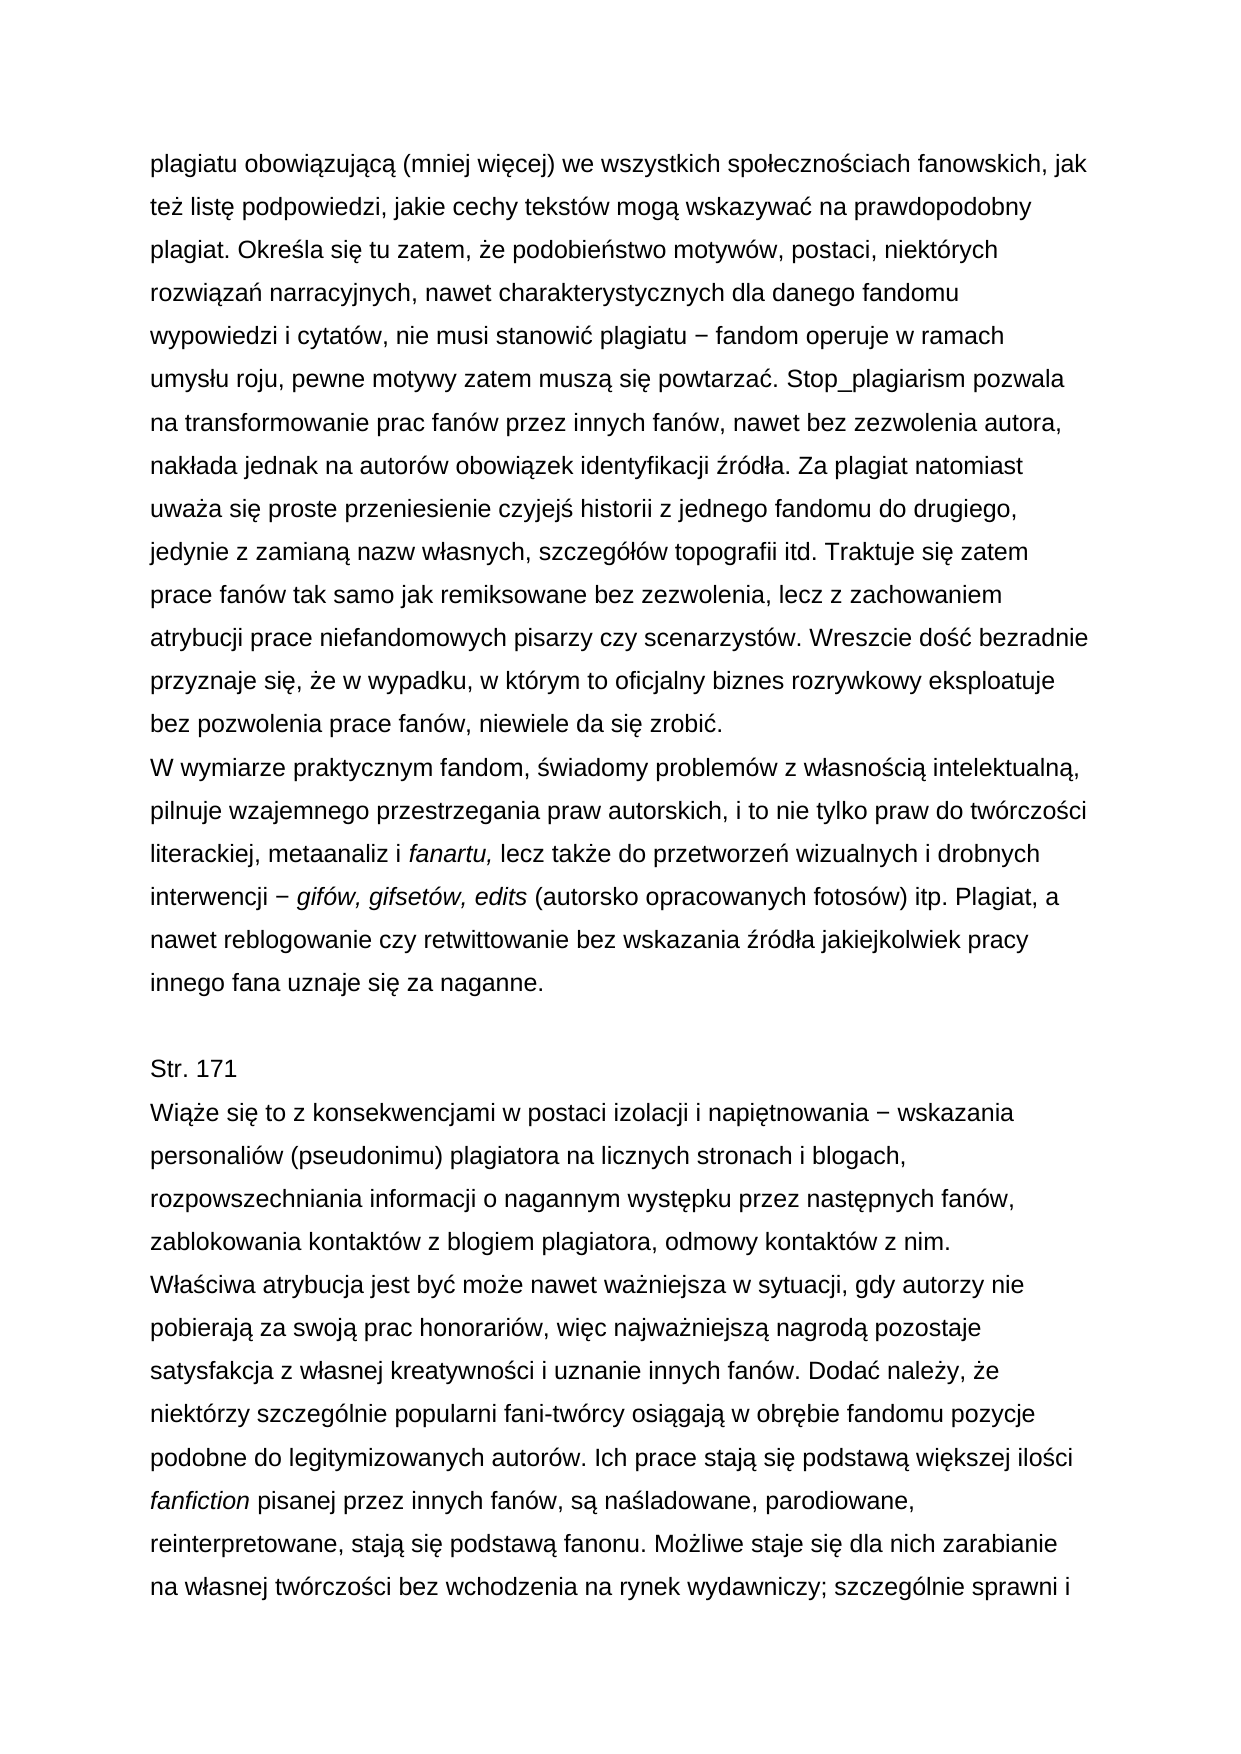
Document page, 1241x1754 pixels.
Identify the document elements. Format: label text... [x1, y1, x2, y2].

text Właściwa atrybucja jest być może nawet ważniejsza w sytuacji, gdy autorzy nie pobierają za swoją prac honorariów, więc najważniejszą nagrodą pozostaje satysfakcja z własnej kreatywności i uznanie innych fanów. Dodać należy, że niektórzy szczególnie popularni fani-twórcy osiągają w obrębie fandomu pozycje podobne do legitymizowanych autorów. Ich prace stają się podstawą większej ilości fanfiction pisanej przez innych fanów, są naśladowane, parodiowane, reinterpretowane, stają się podstawą fanonu. Możliwe staje się dla nich zarabianie na własnej twórczości bez wchodzenia na rynek wydawniczy; szczególnie sprawni i [150, 1270, 1090, 1601]
text Str. 171 [150, 1054, 1090, 1083]
text plagiatu obowiązującą (mniej więcej) we wszystkich społecznościach fanowskich, jak też listę podpowiedzi, jakie cechy tekstów mogą wskazywać na prawdopodobny plagiat. Określa się tu zatem, że podobieństwo motywów, postaci, niektórych rozwiązań narracyjnych, nawet charakterystycznych dla danego fandomu wypowiedzi i cytatów, nie musi stanowić plagiatu − fandom operuje w ramach umysłu roju, pewne motywy zatem muszą się powtarzać. Stop_plagiarism pozwala na transformowanie prac fanów przez innych fanów, nawet bez zezwolenia autora, nakłada jednak na autorów obowiązek identyfikacji źródła. Za plagiat natomiast uważa się proste przeniesienie czyjejś historii z jednego fandomu do drugiego, jedynie z zamianą nazw własnych, szczegółów topografii itd. Traktuje się zatem prace fanów tak samo jak remiksowane bez zezwolenia, lecz z zachowaniem atrybucji prace niefandomowych pisarzy czy scenarzystów. Wreszcie dość bezradnie przyznaje się, że w wypadku, w którym to oficjalny biznes rozrywkowy eksploatuje bez pozwolenia prace fanów, niewiele da się zrobić. [150, 149, 1090, 738]
text Wiąże się to z konsekwencjami w postaci izolacji i napiętnowania − wskazania personaliów (pseudonimu) plagiatora na licznych stronach i blogach, rozpowszechniania informacji o nagannym występku przez następnych fanów, zablokowania kontaktów z blogiem plagiatora, odmowy kontaktów z nim. [150, 1098, 1090, 1256]
text W wymiarze praktycznym fandom, świadomy problemów z własnością intelektualną, pilnuje wzajemnego przestrzegania praw autorskich, i to nie tylko praw do twórczości literackiej, metaanaliz i fanartu, lecz także do przetworzeń wizualnych i drobnych interwencji − gifów, gifsetów, edits (autorsko opracowanych fotosów) itp. Plagiat, a nawet reblogowanie czy retwittowanie bez wskazania źródła jakiejkolwiek pracy innego fana uznaje się za naganne. [150, 753, 1090, 997]
